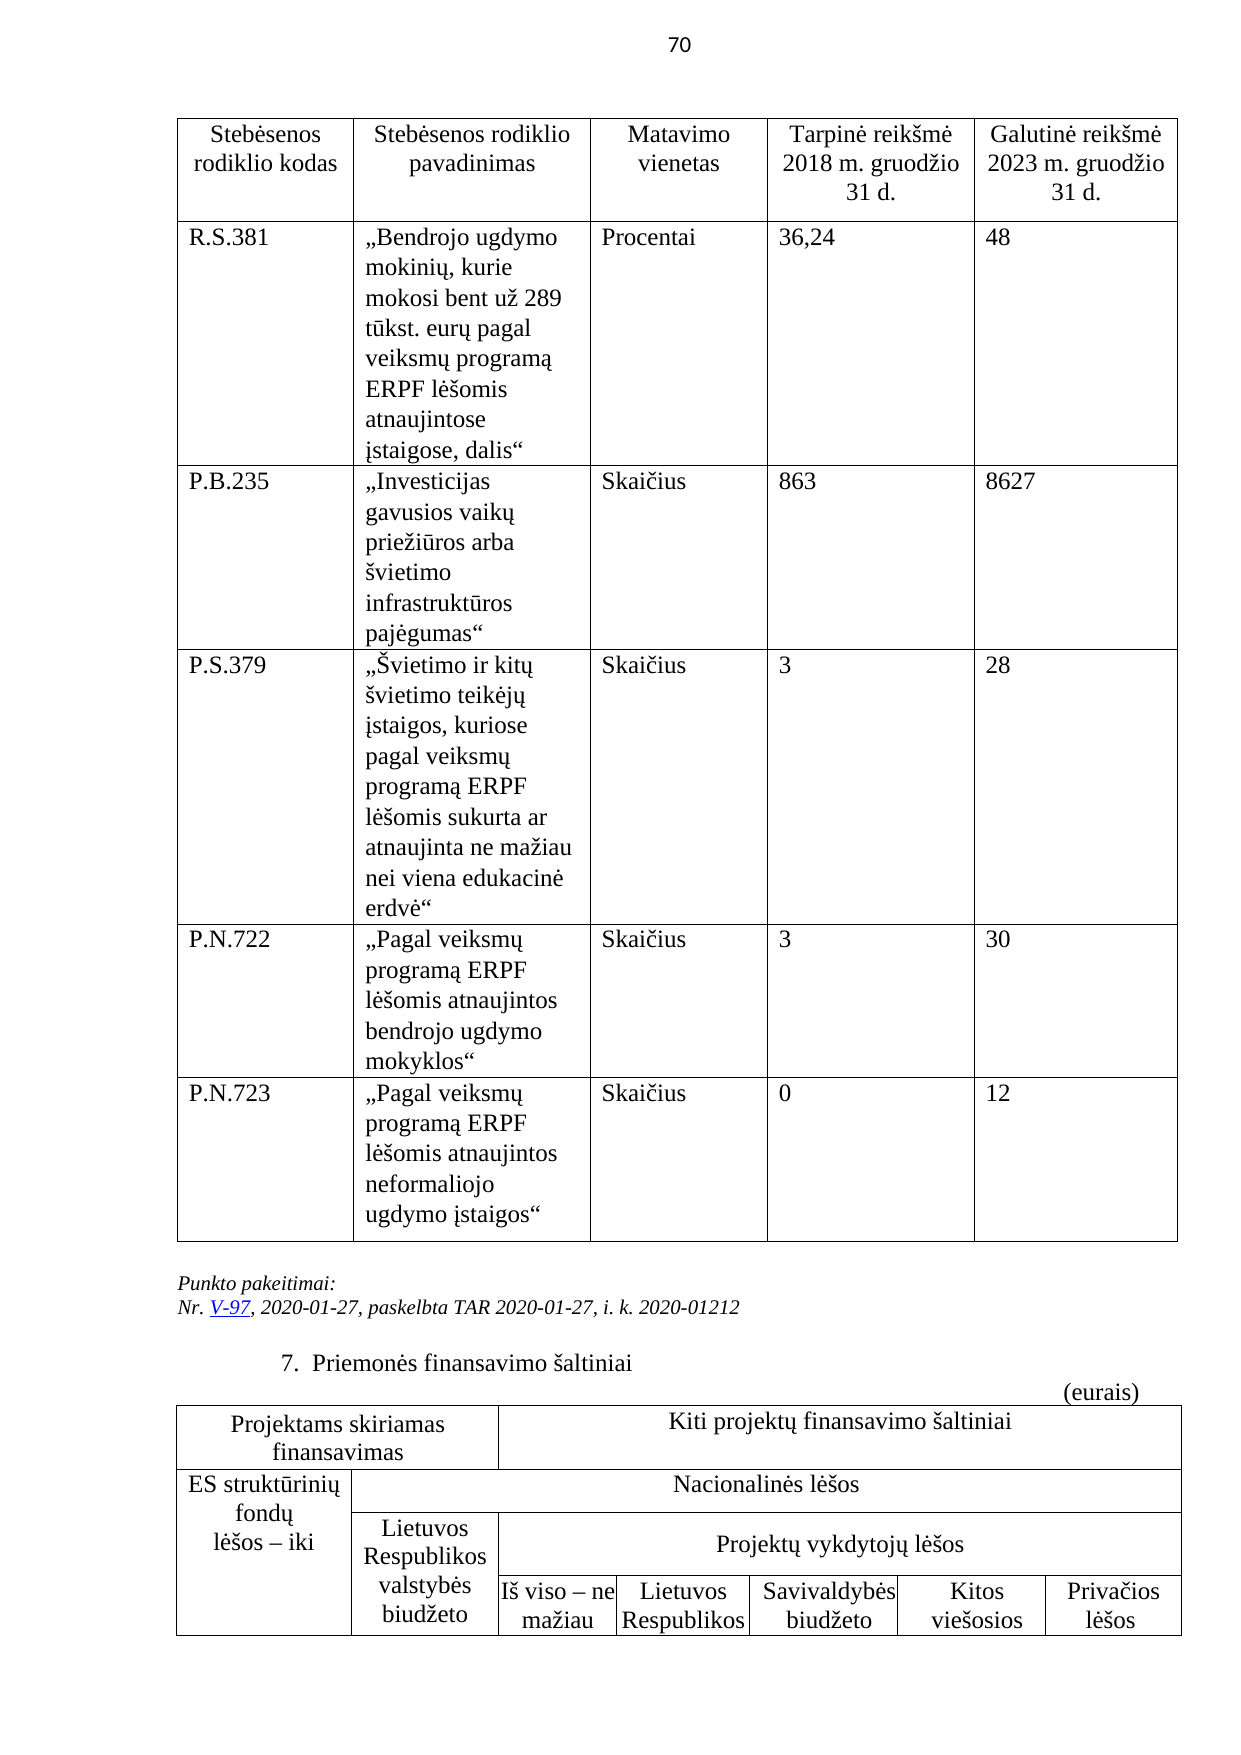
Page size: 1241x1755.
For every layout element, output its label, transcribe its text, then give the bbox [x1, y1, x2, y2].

table_cell R.S.381 [178, 222, 353, 465]
table_cell 8627 [975, 466, 1177, 649]
table_header Stebėsenos rodiklio kodas [178, 119, 353, 221]
table_cell P.S.379 [178, 650, 353, 923]
table_cell Privačios lėšos [1046, 1576, 1181, 1635]
table_cell „Pagal veiksmų programą ERPF lėšomis atnaujintos neformaliojo ugdymo įstaigos“ [354, 1078, 590, 1241]
table_cell 3 [768, 925, 974, 1077]
table_cell „Švietimo ir kitų švietimo teikėjų įstaigos, kuriose pagal veiksmų programą ERPF lėšomis sukurta ar atnaujinta ne mažiau nei viena edukacinė erdvė“ [354, 650, 590, 923]
text Nr. V-97, 2020-01-27, paskelbta TAR 2020-01-27, i. k. 2020-01212 [177, 1295, 1181, 1319]
text (eurais) [282, 1377, 1181, 1405]
table_cell Skaičius [591, 925, 767, 1077]
table_cell Skaičius [591, 1078, 767, 1241]
table_cell Nacionalinės lėšos [352, 1470, 1181, 1512]
table_cell 30 [975, 925, 1177, 1077]
table_cell Procentai [591, 222, 767, 465]
table_header Stebėsenos rodiklio pavadinimas [354, 119, 590, 221]
table_cell 28 [975, 650, 1177, 923]
table_header Kiti projektų finansavimo šaltiniai [499, 1406, 1181, 1468]
table_cell 0 [768, 1078, 974, 1241]
table_cell 48 [975, 222, 1177, 465]
table_header Projektams skiriamas finansavimas [177, 1406, 498, 1468]
table_header Tarpinė reikšmė 2018 m. gruodžio 31 d. [768, 119, 974, 221]
table_cell Lietuvos Respublikos [617, 1576, 749, 1635]
table_cell ES struktūrinių fondų lėšos – iki [177, 1470, 351, 1635]
table_cell P.N.722 [178, 925, 353, 1077]
table_cell 3 [768, 650, 974, 923]
table_cell Kitos viešosios [898, 1576, 1045, 1635]
table_cell „Investicijas gavusios vaikų priežiūros arba švietimo infrastruktūros pajėgumas“ [354, 466, 590, 649]
table_cell P.B.235 [178, 466, 353, 649]
table_cell P.N.723 [178, 1078, 353, 1241]
table_cell Projektų vykdytojų lėšos [499, 1513, 1181, 1575]
table_cell 12 [975, 1078, 1177, 1241]
table_cell Savivaldybės biudžeto [750, 1576, 897, 1635]
text Punkto pakeitimai: [177, 1271, 1181, 1295]
table_cell „Bendrojo ugdymo mokinių, kurie mokosi bent už 289 tūkst. eurų pagal veiksmų programą ERPF lėšomis atnaujintose įstaigose, dalis“ [354, 222, 590, 465]
table_header Matavimo vienetas [591, 119, 767, 221]
table_cell 36,24 [768, 222, 974, 465]
table_cell Iš viso – ne mažiau [499, 1576, 616, 1635]
table_cell Skaičius [591, 650, 767, 923]
text 7. Priemonės finansavimo šaltiniai [177, 1348, 1181, 1377]
table_cell „Pagal veiksmų programą ERPF lėšomis atnaujintos bendrojo ugdymo mokyklos“ [354, 925, 590, 1077]
table_header Galutinė reikšmė 2023 m. gruodžio 31 d. [975, 119, 1177, 221]
table_cell Skaičius [591, 466, 767, 649]
table_cell Lietuvos Respublikos valstybės biudžeto [352, 1513, 498, 1635]
table_cell 863 [768, 466, 974, 649]
